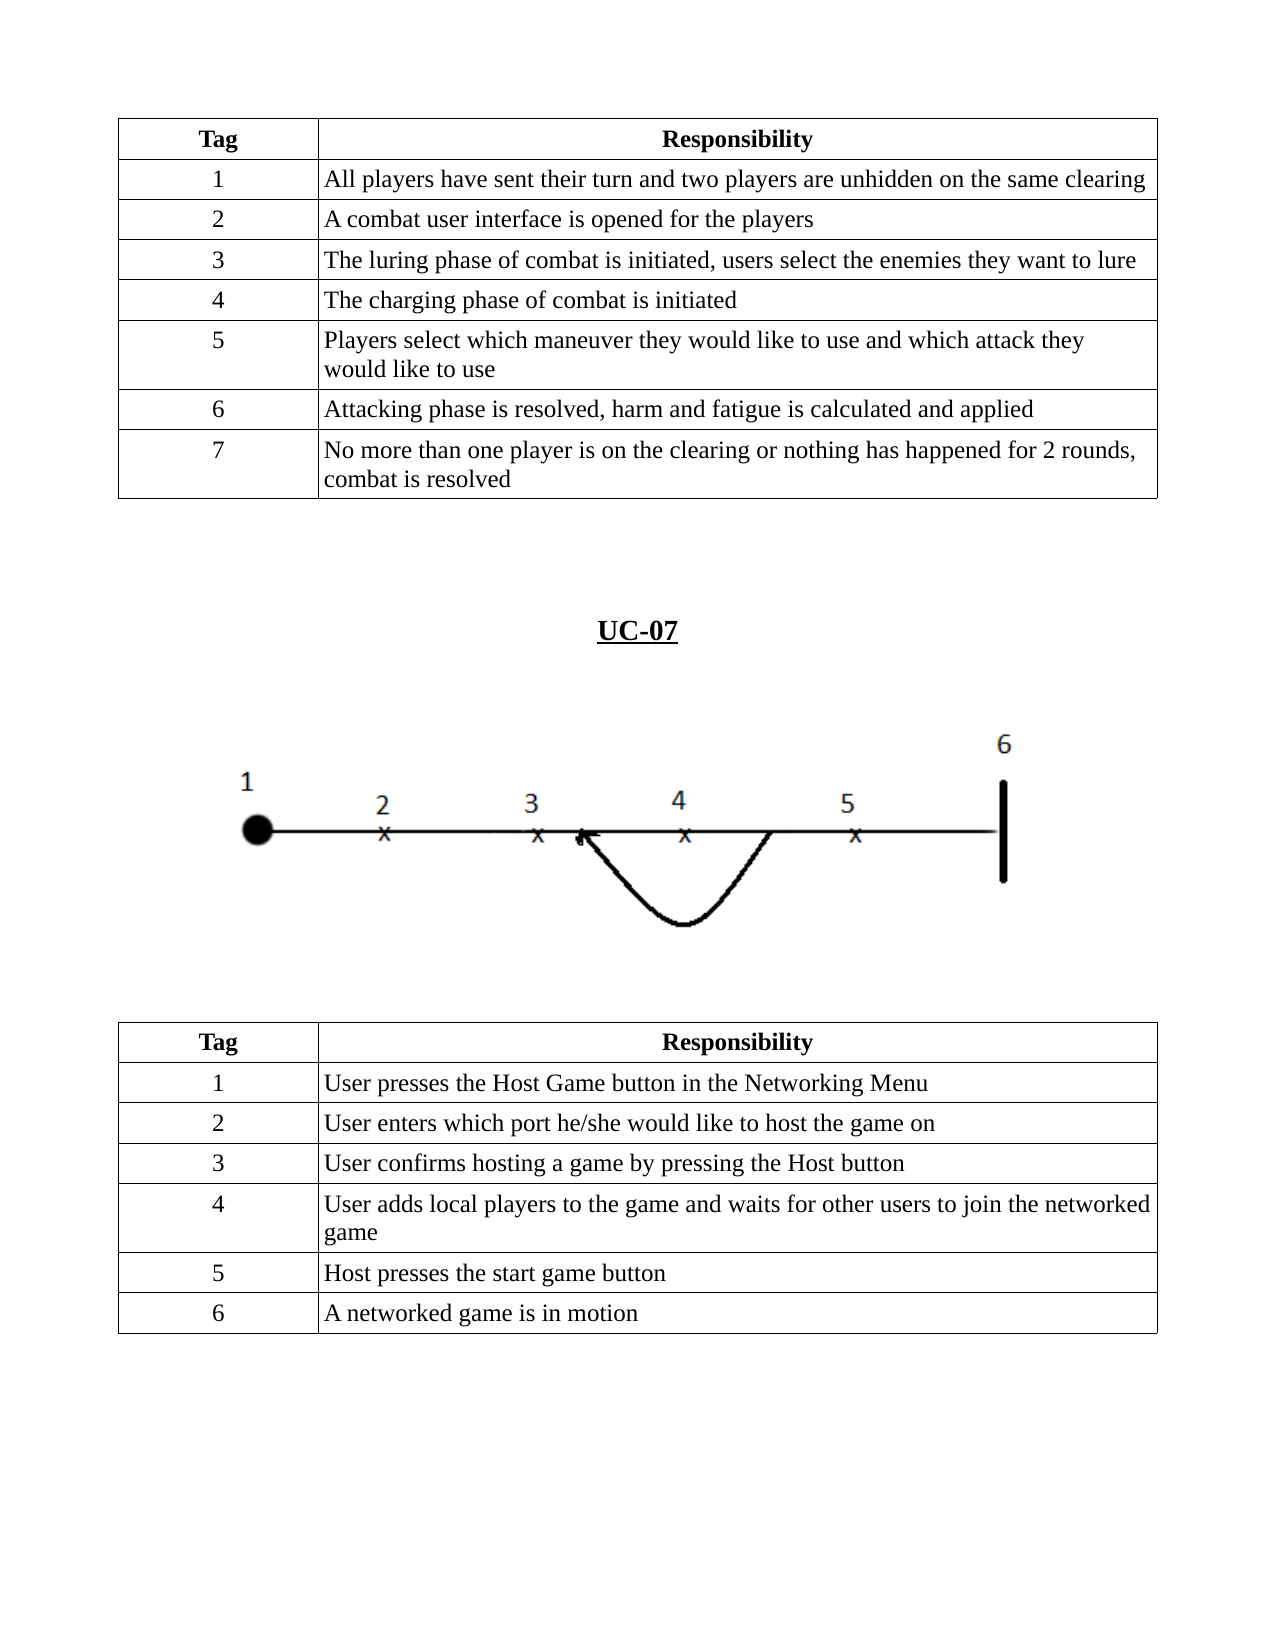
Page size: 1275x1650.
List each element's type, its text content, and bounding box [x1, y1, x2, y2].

table_cell A combat user interface is opened for the players [319, 200, 1157, 239]
table_cell Players select which maneuver they would like to use and which attack they would like to use [319, 321, 1157, 389]
table_header Responsibility [319, 1023, 1157, 1062]
table_header Tag [119, 1023, 318, 1062]
table_cell All players have sent their turn and two players are unhidden on the same clearing [319, 160, 1157, 199]
table_cell 1 [119, 1063, 318, 1102]
table_cell 5 [119, 1253, 318, 1292]
table_cell 2 [119, 1103, 318, 1142]
table_cell No more than one player is on the clearing or nothing has happened for 2 rounds, combat is resolved [319, 430, 1157, 498]
table_cell The charging phase of combat is initiated [319, 280, 1157, 320]
table_cell Host presses the start game button [319, 1253, 1157, 1292]
table_cell User enters which port he/she would like to host the game on [319, 1103, 1157, 1142]
table_cell 7 [119, 430, 318, 498]
table_cell User adds local players to the game and waits for other users to join the networked game [319, 1184, 1157, 1252]
table_cell Attacking phase is resolved, harm and fatigue is calculated and applied [319, 390, 1157, 429]
table_cell 4 [119, 280, 318, 320]
table_cell 1 [119, 160, 318, 199]
table_cell 5 [119, 321, 318, 389]
table_cell The luring phase of combat is initiated, users select the enemies they want to lure [319, 240, 1157, 279]
table_header Tag [119, 119, 318, 158]
table_cell 6 [119, 1293, 318, 1332]
table_header Responsibility [319, 119, 1157, 158]
picture [150, 680, 1125, 993]
text UC-07 [118, 613, 1157, 647]
table_cell 3 [119, 1144, 318, 1183]
table_cell 3 [119, 240, 318, 279]
table_cell 6 [119, 390, 318, 429]
table_cell User confirms hosting a game by pressing the Host button [319, 1144, 1157, 1183]
table_cell 2 [119, 200, 318, 239]
table_cell A networked game is in motion [319, 1293, 1157, 1332]
table_cell User presses the Host Game button in the Networking Menu [319, 1063, 1157, 1102]
table_cell 4 [119, 1184, 318, 1252]
